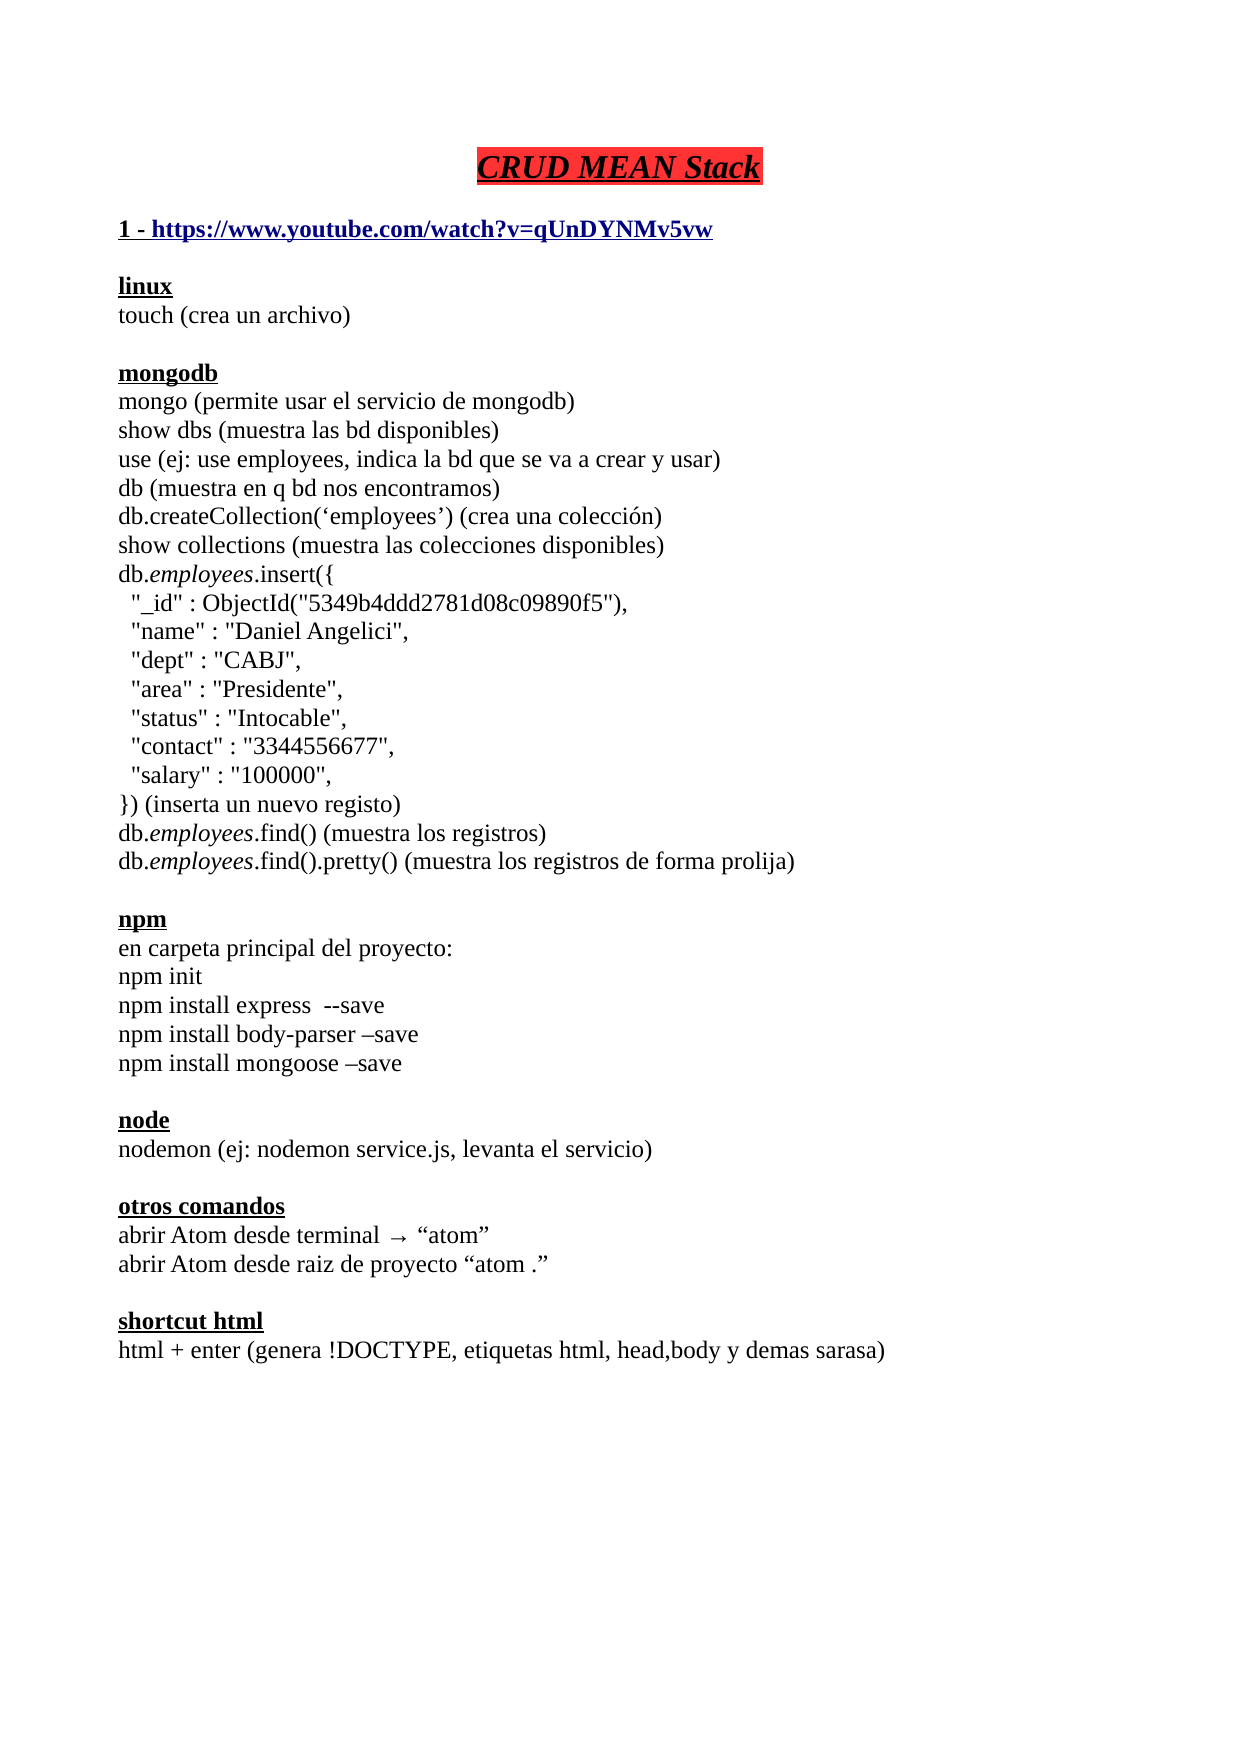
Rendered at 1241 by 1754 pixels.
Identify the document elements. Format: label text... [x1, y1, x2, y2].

text touch (crea un archivo) [118, 300, 1122, 329]
text shortcut html [118, 1306, 1122, 1335]
text "contact" : "3344556677", [118, 731, 1122, 760]
text "name" : "Daniel Angelici", [118, 616, 1122, 645]
text otros comandos [118, 1191, 1122, 1220]
text node [118, 1105, 1122, 1134]
text db (muestra en q bd nos encontramos) [118, 473, 1122, 501]
text show dbs (muestra las bd disponibles) [118, 415, 1122, 444]
text abrir Atom desde raiz de proyecto “atom .” [118, 1249, 1122, 1278]
text "salary" : "100000", [118, 760, 1122, 789]
text npm install mongoose –save [118, 1048, 1122, 1076]
text show collections (muestra las colecciones disponibles) [118, 530, 1122, 559]
text "area" : "Presidente", [118, 674, 1122, 703]
text en carpeta principal del proyecto: [118, 933, 1122, 961]
text "status" : "Intocable", [118, 703, 1122, 731]
text 1 - https://www.youtube.com/watch?v=qUnDYNMv5vw [118, 214, 1122, 243]
text npm install body-parser –save [118, 1019, 1122, 1048]
text CRUD MEAN Stack [118, 147, 1122, 185]
text "dept" : "CABJ", [118, 645, 1122, 674]
text nodemon (ej: nodemon service.js, levanta el servicio) [118, 1134, 1122, 1163]
text abrir Atom desde terminal → “atom” [118, 1220, 1122, 1249]
text use (ej: use employees, indica la bd que se va a crear y usar) [118, 444, 1122, 473]
text }) (inserta un nuevo registo) [118, 789, 1122, 818]
text linux [118, 271, 1122, 300]
text npm install express --save [118, 990, 1122, 1019]
text db.createCollection(‘employees’) (crea una colección) [118, 501, 1122, 530]
text npm [118, 904, 1122, 933]
text db.employees.find().pretty() (muestra los registros de forma prolija) [118, 846, 1122, 875]
text db.employees.find() (muestra los registros) [118, 818, 1122, 846]
text mongodb [118, 358, 1122, 386]
text "_id" : ObjectId("5349b4ddd2781d08c09890f5"), [118, 588, 1122, 616]
text html + enter (genera !DOCTYPE, etiquetas html, head,body y demas sarasa) [118, 1335, 1122, 1364]
text mongo (permite usar el servicio de mongodb) [118, 386, 1122, 415]
text db.employees.insert({ [118, 559, 1122, 588]
text npm init [118, 961, 1122, 990]
